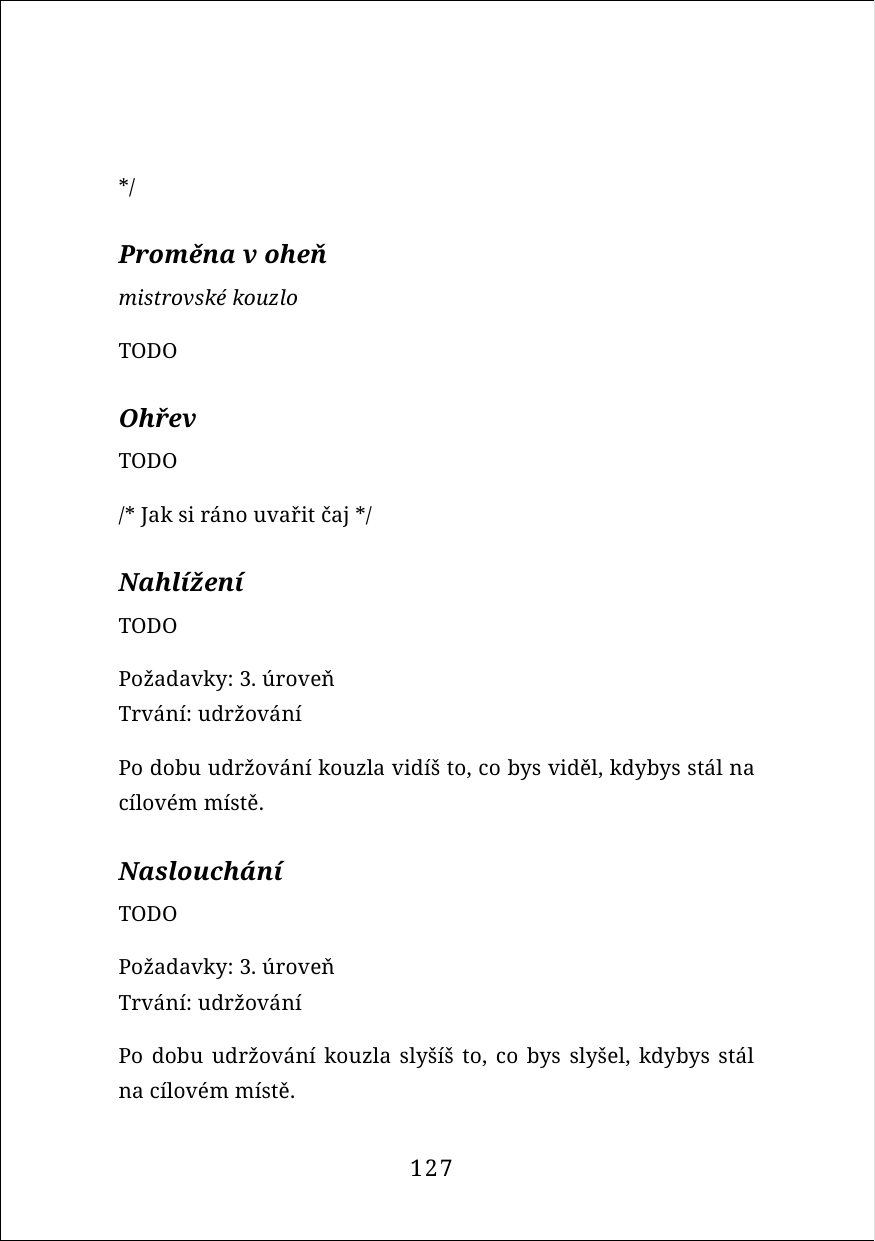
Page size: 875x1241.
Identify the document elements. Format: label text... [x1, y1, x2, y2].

subtitle Ohřev [118, 401, 756, 435]
subtitle Naslouchání [118, 853, 756, 887]
text Po dobu udržování kouzla slyšíš to, co bys slyšel, kdybys stál na cílovém místě. [118, 1041, 756, 1105]
text Požadavky: 3. úroveň Trvání: udržování [118, 664, 756, 728]
text mistrovské kouzlo [118, 283, 756, 311]
text TODO [118, 336, 756, 364]
text TODO [118, 611, 756, 639]
text TODO [118, 447, 756, 475]
text TODO [118, 899, 756, 927]
text Požadavky: 3. úroveň Trvání: udržování [118, 952, 756, 1016]
text /* Jak si ráno uvařit čaj */ [118, 500, 756, 528]
subtitle Nahlížení [118, 565, 756, 599]
text Po dobu udržování kouzla vidíš to, co bys viděl, kdybys stál na cílovém místě. [118, 753, 756, 817]
text */ [118, 172, 756, 200]
subtitle Proměna v oheň [118, 237, 756, 271]
